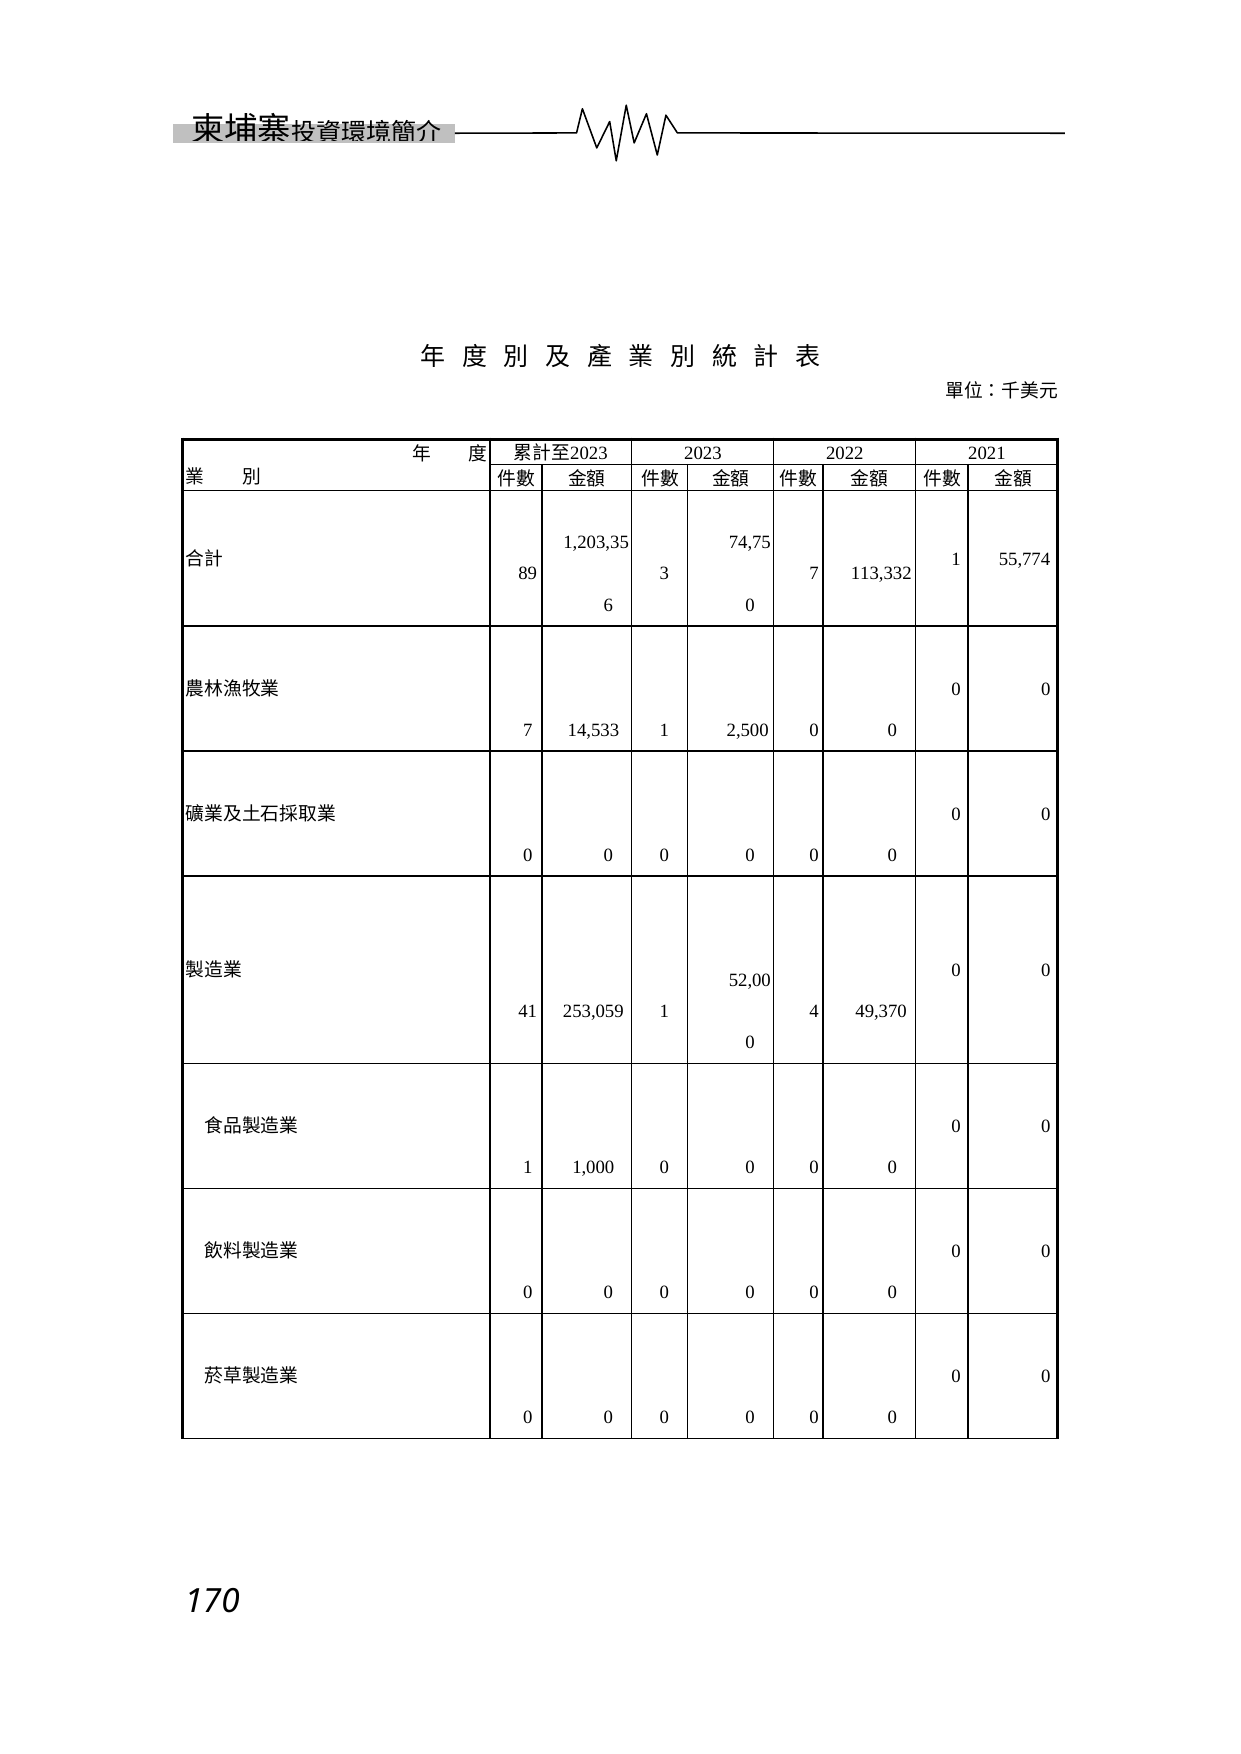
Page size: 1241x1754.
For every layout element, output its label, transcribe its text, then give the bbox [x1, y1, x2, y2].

table_cell 金額 [543, 465, 631, 490]
table_cell 0 [916, 1314, 967, 1438]
table_cell 0 [969, 752, 1056, 875]
table_cell 0 [774, 752, 822, 875]
table_cell 0 [916, 1189, 967, 1313]
table_cell 0 [632, 1064, 687, 1188]
table_cell 農林漁牧業 [184, 627, 489, 750]
table_cell 1 [632, 877, 687, 1063]
table_header 2021 [916, 441, 1056, 464]
table_cell 4 [774, 877, 822, 1063]
table_cell 件數 [916, 465, 967, 490]
table_cell 0 [969, 1064, 1056, 1188]
table_cell 52,000 [688, 877, 773, 1063]
table_cell 金額 [688, 465, 773, 490]
table_cell 0 [824, 627, 915, 750]
table_cell 49,370 [824, 877, 915, 1063]
text 單位：千美元 [183, 375, 1058, 402]
table_cell 1 [491, 1064, 541, 1188]
table_cell 0 [969, 1189, 1056, 1313]
table_cell 製造業 [184, 877, 489, 1063]
table_cell 74,750 [688, 491, 773, 625]
table_cell 礦業及土石採取業 [184, 752, 489, 875]
table_cell 合計 [184, 491, 489, 625]
table_cell 14,533 [543, 627, 631, 750]
table_cell 3 [632, 491, 687, 625]
table_cell 飲料製造業 [184, 1189, 489, 1313]
table_cell 0 [543, 1189, 631, 1313]
table_cell 0 [774, 1314, 822, 1438]
table_header 2022 [774, 441, 915, 464]
table_cell 0 [916, 1064, 967, 1188]
table_cell 89 [491, 491, 541, 625]
table_cell 0 [491, 1189, 541, 1313]
table_cell 件數 [491, 465, 541, 490]
table_header 年 度 業 別 [184, 441, 489, 490]
table_cell 41 [491, 877, 541, 1063]
table_cell 菸草製造業 [184, 1314, 489, 1438]
table_cell 7 [774, 491, 822, 625]
table_cell 件數 [774, 465, 822, 490]
table_cell 0 [916, 752, 967, 875]
table_cell 食品製造業 [184, 1064, 489, 1188]
table_cell 0 [688, 1189, 773, 1313]
table_cell 0 [774, 1189, 822, 1313]
table_cell 0 [969, 627, 1056, 750]
table_cell 0 [543, 1314, 631, 1438]
table_cell 0 [491, 752, 541, 875]
table_cell 金額 [969, 465, 1056, 490]
table_cell 0 [774, 627, 822, 750]
table_cell 1,203,356 [543, 491, 631, 625]
table_cell 件數 [632, 465, 687, 490]
table_cell 0 [824, 1064, 915, 1188]
table_cell 0 [491, 1314, 541, 1438]
table_cell 55,774 [969, 491, 1056, 625]
table_cell 金額 [824, 465, 915, 490]
table_cell 0 [632, 752, 687, 875]
table_cell 0 [824, 752, 915, 875]
table_cell 7 [491, 627, 541, 750]
table_header 累計至2023 [491, 441, 631, 464]
table_cell 1 [916, 491, 967, 625]
table_cell 0 [824, 1314, 915, 1438]
table_cell 0 [543, 752, 631, 875]
table_cell 0 [969, 1314, 1056, 1438]
table_cell 253,059 [543, 877, 631, 1063]
table_cell 0 [916, 627, 967, 750]
table_cell 0 [688, 752, 773, 875]
table_cell 2,500 [688, 627, 773, 750]
table_cell 0 [688, 1314, 773, 1438]
text 年度別及產業別統計表 [183, 313, 1058, 375]
table_cell 1,000 [543, 1064, 631, 1188]
table_cell 0 [688, 1064, 773, 1188]
table_cell 0 [969, 877, 1056, 1063]
table_cell 1 [632, 627, 687, 750]
table_cell 0 [632, 1314, 687, 1438]
table_cell 0 [632, 1189, 687, 1313]
table_cell 0 [774, 1064, 822, 1188]
table_cell 0 [916, 877, 967, 1063]
table_header 2023 [632, 441, 773, 464]
table_cell 0 [824, 1189, 915, 1313]
table_cell 113,332 [824, 491, 915, 625]
